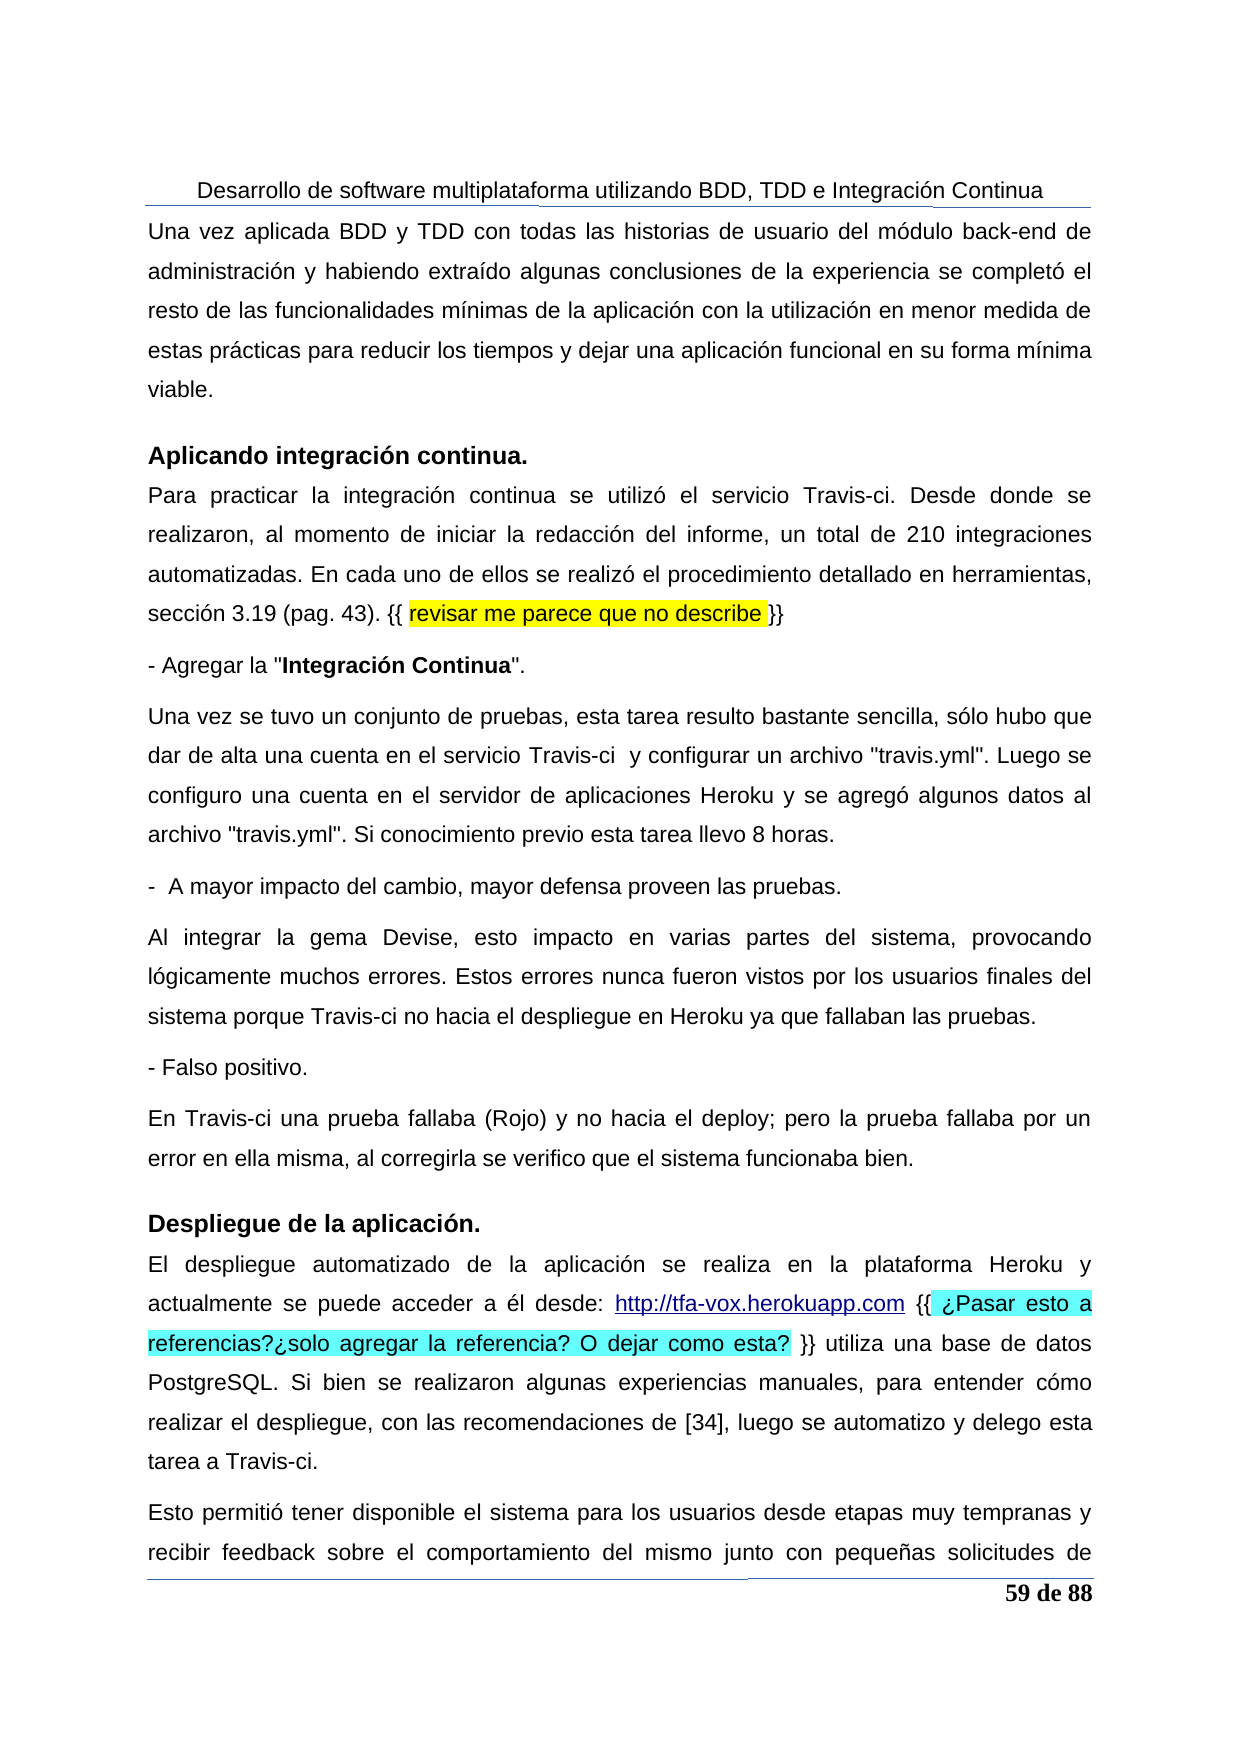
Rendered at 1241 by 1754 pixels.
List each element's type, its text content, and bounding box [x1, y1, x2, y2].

text Una vez aplicada BDD y TDD con todas las historias de usuario del módulo back-end de administración y habiendo extraído algunas conclusiones de la experiencia se completó el resto de las funcionalidades mínimas de la aplicación con la utilización en menor medida de estas prácticas para reducir los tiempos y dejar una aplicación funcional en su forma mínima viable. [148, 218, 1093, 403]
text El despliegue automatizado de la aplicación se realiza en la plataforma Heroku y actualmente se puede acceder a él desde: http://tfa-vox.herokuapp.com {{ ¿Pasar esto a referencias?¿solo agregar la referencia? O dejar como esta? }} utiliza una base de datos PostgreSQL. Si bien se realizaron algunas experiencias manuales, para entender cómo realizar el despliegue, con las recomendaciones de [34], luego se automatizo y delego esta tarea a Travis-ci. [148, 1251, 1093, 1474]
subtitle Aplicando integración continua. [148, 441, 1093, 469]
text - Falso positivo. [148, 1054, 1093, 1080]
text En Travis-ci una prueba fallaba (Rojo) y no hacia el deploy; pero la prueba fallaba por un error en ella misma, al corregirla se verifico que el sistema funcionaba bien. [148, 1105, 1093, 1171]
text Una vez se tuvo un conjunto de pruebas, esta tarea resulto bastante sencilla, sólo hubo que dar de alta una cuenta en el servicio Travis-ci y configurar un archivo "travis.yml". Luego se configuro una cuenta en el servidor de aplicaciones Heroku y se agregó algunos datos al archivo "travis.yml". Si conocimiento previo esta tarea llevo 8 horas. [148, 703, 1093, 848]
text - Agregar la "Integración Continua". [148, 652, 1093, 678]
text Al integrar la gema Devise, esto impacto en varias partes del sistema, provocando lógicamente muchos errores. Estos errores nunca fueron vistos por los usuarios finales del sistema porque Travis-ci no hacia el despliegue en Heroku ya que fallaban las pruebas. [148, 924, 1093, 1029]
subtitle Despliegue de la aplicación. [148, 1209, 1093, 1238]
text - A mayor impacto del cambio, mayor defensa proveen las pruebas. [148, 873, 1093, 899]
text Esto permitió tener disponible el sistema para los usuarios desde etapas muy tempranas y recibir feedback sobre el comportamiento del mismo junto con pequeñas solicitudes de [148, 1499, 1093, 1565]
text Para practicar la integración continua se utilizó el servicio Travis-ci. Desde donde se realizaron, al momento de iniciar la redacción del informe, un total de 210 integraciones automatizadas. En cada uno de ellos se realizó el procedimiento detallado en herramientas, sección 3.19 (pag. 43). {{ revisar me parece que no describe }} [148, 482, 1093, 627]
